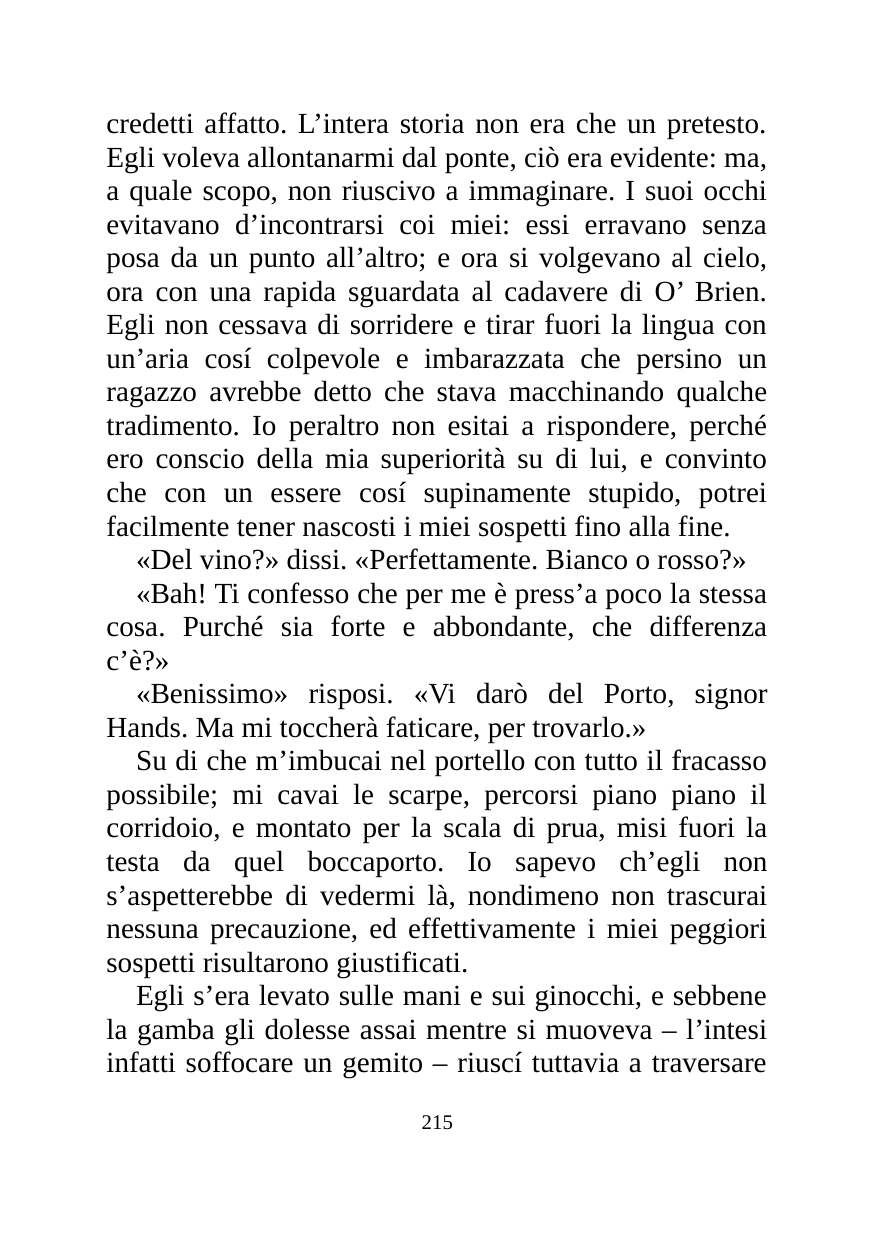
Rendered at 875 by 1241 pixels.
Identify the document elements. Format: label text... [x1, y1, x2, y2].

text credetti affatto. L’intera storia non era che un pretesto. Egli voleva allontanarmi dal ponte, ciò era evidente: ma, a quale scopo, non riuscivo a immaginare. I suoi occhi evitavano d’incontrarsi coi miei: essi erravano senza posa da un punto all’altro; e ora si volgevano al cielo, ora con una rapida sguardata al cadavere di O’ Brien. Egli non cessava di sorridere e tirar fuori la lingua con un’aria cosí colpevole e imbarazzata che persino un ragazzo avrebbe detto che stava macchinando qualche tradimento. Io peraltro non esitai a rispondere, perché ero conscio della mia superiorità su di lui, e convinto che con un essere cosí supinamente stupido, potrei facilmente tener nascosti i miei sospetti fino alla fine. [106, 106, 768, 542]
text «Benissimo» risposi. «Vi darò del Porto, signor Hands. Ma mi toccherà faticare, per trovarlo.» [106, 676, 768, 743]
text Egli s’era levato sulle mani e sui ginocchi, e sebbene la gamba gli dolesse assai mentre si muoveva – l’intesi infatti soffocare un gemito – riuscí tuttavia a traversare [106, 978, 768, 1079]
text «Bah! Ti confesso che per me è press’a poco la stessa cosa. Purché sia forte e abbondante, che differenza c’è?» [106, 576, 768, 676]
text Su di che m’imbucai nel portello con tutto il fracasso possibile; mi cavai le scarpe, percorsi piano piano il corridoio, e montato per la scala di prua, misi fuori la testa da quel boccaporto. Io sapevo ch’egli non s’aspetterebbe di vedermi là, nondimeno non trascurai nessuna precauzione, ed effettivamente i miei peggiori sospetti risultarono giustificati. [106, 743, 768, 978]
text «Del vino?» dissi. «Perfettamente. Bianco o rosso?» [106, 542, 768, 576]
